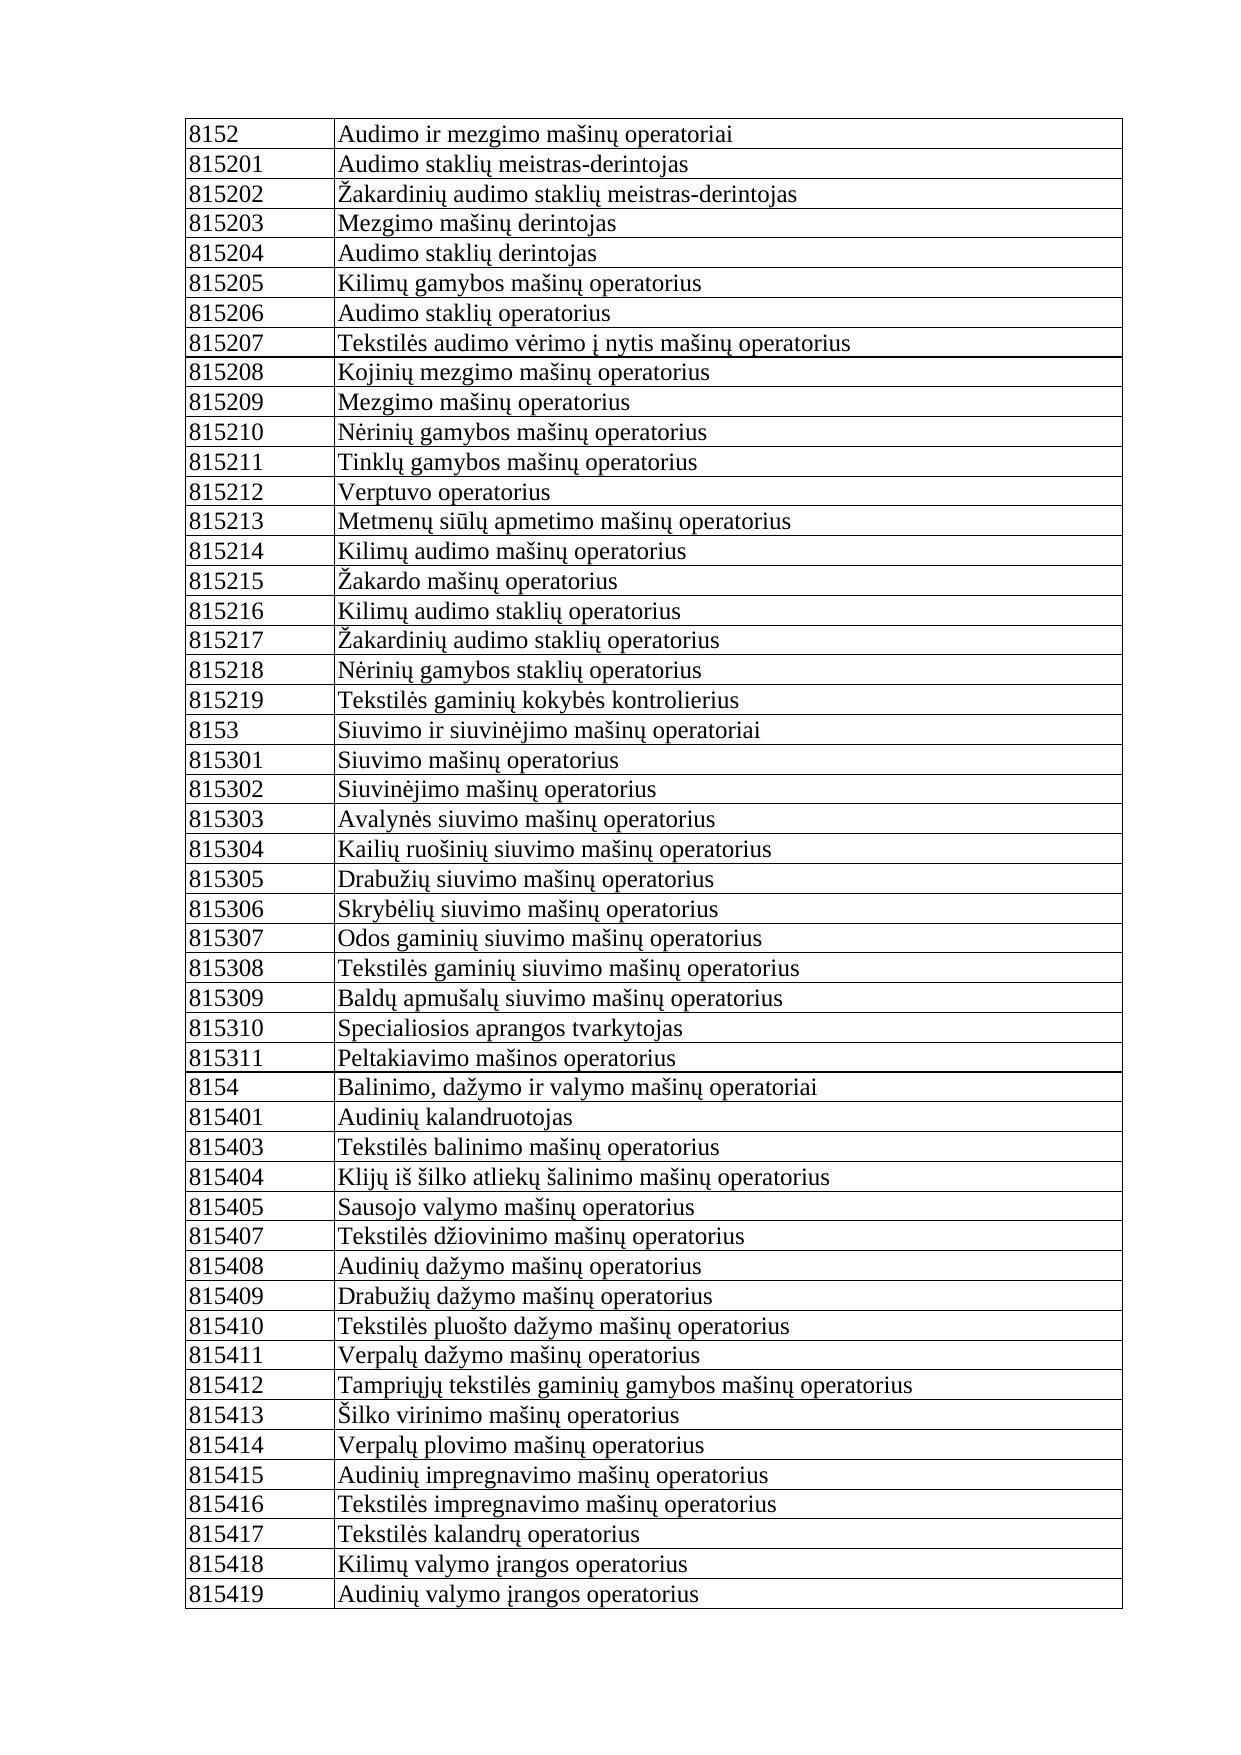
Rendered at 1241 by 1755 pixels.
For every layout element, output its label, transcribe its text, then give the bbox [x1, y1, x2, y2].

table_cell 815412 [186, 1370, 334, 1399]
table_cell 815217 [186, 626, 334, 654]
table_cell Mezgimo mašinų operatorius [335, 387, 1122, 416]
table_cell 815411 [186, 1341, 334, 1369]
table_cell [177, 416, 185, 446]
table_cell Tampriųjų tekstilės gaminių gamybos mašinų operatorius [335, 1370, 1122, 1399]
table_cell 815301 [186, 745, 334, 773]
table_cell Tinklų gamybos mašinų operatorius [335, 447, 1122, 476]
table_cell [177, 774, 185, 803]
table_cell [177, 386, 185, 416]
table_cell 815417 [186, 1519, 334, 1548]
table_cell 815210 [186, 417, 334, 446]
table_cell Mezgimo mašinų derintojas [335, 209, 1122, 237]
table_cell Tekstilės audimo vėrimo į nytis mašinų operatorius [335, 328, 1122, 356]
table_cell 815208 [186, 358, 334, 386]
table_cell [177, 148, 185, 178]
table_cell [177, 654, 185, 684]
table_cell [177, 565, 185, 595]
table_cell 815304 [186, 834, 334, 863]
table_cell [177, 1280, 185, 1310]
table_cell 815407 [186, 1221, 334, 1250]
table_cell [177, 1161, 185, 1191]
table_cell [177, 535, 185, 565]
table_cell [177, 1310, 185, 1339]
table_cell Verpalų plovimo mašinų operatorius [335, 1430, 1122, 1459]
table_cell Audinių impregnavimo mašinų operatorius [335, 1460, 1122, 1488]
table_cell [177, 833, 185, 863]
table_cell Specialiosios aprangos tvarkytojas [335, 1013, 1122, 1042]
table_cell Verptuvo operatorius [335, 477, 1122, 505]
table_cell 815214 [186, 536, 334, 565]
table_cell [177, 893, 185, 922]
table_cell [177, 178, 185, 207]
table_cell 815201 [186, 149, 334, 178]
table_cell Siuvinėjimo mašinų operatorius [335, 775, 1122, 803]
table_cell [177, 1548, 185, 1578]
table_cell 815202 [186, 179, 334, 207]
table_cell 815216 [186, 596, 334, 624]
table_cell 815414 [186, 1430, 334, 1459]
table_cell [177, 863, 185, 893]
table_cell Tekstilės gaminių kokybės kontrolierius [335, 685, 1122, 714]
table_cell 815213 [186, 506, 334, 535]
table_cell Audimo staklių meistras-derintojas [335, 149, 1122, 178]
table_cell Kojinių mezgimo mašinų operatorius [335, 358, 1122, 386]
table_cell [177, 1250, 185, 1280]
table_cell 815203 [186, 209, 334, 237]
table_cell Kilimų audimo mašinų operatorius [335, 536, 1122, 565]
table_cell Kilimų valymo įrangos operatorius [335, 1549, 1122, 1578]
table_cell 815204 [186, 238, 334, 267]
table_cell Tekstilės balinimo mašinų operatorius [335, 1132, 1122, 1161]
table_cell [177, 1340, 185, 1369]
table_cell 815405 [186, 1192, 334, 1220]
table_cell Siuvimo mašinų operatorius [335, 745, 1122, 773]
table_cell Drabužių dažymo mašinų operatorius [335, 1281, 1122, 1310]
table_cell 815410 [186, 1311, 334, 1339]
table_cell [177, 297, 185, 327]
table_cell Kilimų audimo staklių operatorius [335, 596, 1122, 624]
table_cell [177, 744, 185, 773]
table_cell 815409 [186, 1281, 334, 1310]
table_cell [177, 1399, 185, 1429]
table_cell [177, 982, 185, 1012]
table_cell 8152 [186, 119, 334, 148]
table_cell 815307 [186, 924, 334, 952]
table_cell 815401 [186, 1102, 334, 1131]
table_cell [177, 684, 185, 714]
table_cell [177, 1042, 185, 1071]
table_cell Kilimų gamybos mašinų operatorius [335, 268, 1122, 297]
table_cell 815311 [186, 1043, 334, 1071]
table_cell 815403 [186, 1132, 334, 1161]
table_cell Nėrinių gamybos staklių operatorius [335, 655, 1122, 684]
table_cell [177, 1101, 185, 1131]
table_cell [177, 1191, 185, 1220]
table_cell [177, 923, 185, 952]
table_cell Žakardinių audimo staklių meistras-derintojas [335, 179, 1122, 207]
table_cell [177, 118, 185, 148]
table_cell [177, 1459, 185, 1488]
table_cell [177, 1131, 185, 1161]
table_cell 815309 [186, 983, 334, 1012]
table_cell 815205 [186, 268, 334, 297]
table_cell [177, 1071, 185, 1101]
table_cell Baldų apmušalų siuvimo mašinų operatorius [335, 983, 1122, 1012]
table_cell [177, 1578, 185, 1608]
table_cell 8153 [186, 715, 334, 744]
table_cell [177, 476, 185, 505]
table_cell 815404 [186, 1162, 334, 1191]
table_cell Metmenų siūlų apmetimo mašinų operatorius [335, 506, 1122, 535]
table_cell 815408 [186, 1251, 334, 1280]
table_cell 815207 [186, 328, 334, 356]
table_cell [177, 1012, 185, 1042]
table_cell Drabužių siuvimo mašinų operatorius [335, 864, 1122, 893]
table_cell 815302 [186, 775, 334, 803]
table_cell Kailių ruošinių siuvimo mašinų operatorius [335, 834, 1122, 863]
table_cell [177, 356, 185, 386]
table_cell 815419 [186, 1579, 334, 1608]
table_cell [177, 714, 185, 744]
table_cell [177, 208, 185, 237]
table_cell [177, 625, 185, 654]
table_cell 815308 [186, 953, 334, 982]
table_cell Nėrinių gamybos mašinų operatorius [335, 417, 1122, 446]
table_cell 815218 [186, 655, 334, 684]
table_cell 815219 [186, 685, 334, 714]
table_cell 815305 [186, 864, 334, 893]
table_cell 815215 [186, 566, 334, 595]
table_cell [177, 952, 185, 982]
table_cell [177, 1489, 185, 1518]
table_cell [177, 1518, 185, 1548]
table_cell Odos gaminių siuvimo mašinų operatorius [335, 924, 1122, 952]
table_cell 815209 [186, 387, 334, 416]
table_cell [177, 267, 185, 297]
table_cell Tekstilės džiovinimo mašinų operatorius [335, 1221, 1122, 1250]
table_cell Audinių dažymo mašinų operatorius [335, 1251, 1122, 1280]
table_cell Siuvimo ir siuvinėjimo mašinų operatoriai [335, 715, 1122, 744]
table_cell [177, 237, 185, 267]
table_cell 815415 [186, 1460, 334, 1488]
table_cell Sausojo valymo mašinų operatorius [335, 1192, 1122, 1220]
table_cell 8154 [186, 1073, 334, 1101]
table_cell Skrybėlių siuvimo mašinų operatorius [335, 894, 1122, 922]
table_cell Balinimo, dažymo ir valymo mašinų operatoriai [335, 1073, 1122, 1101]
table_cell Audinių kalandruotojas [335, 1102, 1122, 1131]
table_cell Klijų iš šilko atliekų šalinimo mašinų operatorius [335, 1162, 1122, 1191]
table_cell Peltakiavimo mašinos operatorius [335, 1043, 1122, 1071]
table_cell Šilko virinimo mašinų operatorius [335, 1400, 1122, 1429]
table_cell 815418 [186, 1549, 334, 1578]
table_cell 815413 [186, 1400, 334, 1429]
table_cell Audimo staklių operatorius [335, 298, 1122, 327]
table_cell [177, 1220, 185, 1250]
table_cell Audimo staklių derintojas [335, 238, 1122, 267]
table_cell 815310 [186, 1013, 334, 1042]
table_cell [177, 446, 185, 476]
table_cell 815416 [186, 1490, 334, 1518]
table_cell [177, 1369, 185, 1399]
table_cell Tekstilės gaminių siuvimo mašinų operatorius [335, 953, 1122, 982]
table_cell [177, 505, 185, 535]
table_cell [177, 1429, 185, 1459]
table_cell Tekstilės pluošto dažymo mašinų operatorius [335, 1311, 1122, 1339]
table_cell Tekstilės kalandrų operatorius [335, 1519, 1122, 1548]
table_cell 815212 [186, 477, 334, 505]
table_cell 815206 [186, 298, 334, 327]
table_cell [177, 595, 185, 624]
table_cell Verpalų dažymo mašinų operatorius [335, 1341, 1122, 1369]
table_cell [177, 803, 185, 833]
table_cell [177, 327, 185, 356]
table_cell Audinių valymo įrangos operatorius [335, 1579, 1122, 1608]
table_cell Audimo ir mezgimo mašinų operatoriai [335, 119, 1122, 148]
table_cell 815306 [186, 894, 334, 922]
table_cell Žakardo mašinų operatorius [335, 566, 1122, 595]
table_cell Avalynės siuvimo mašinų operatorius [335, 804, 1122, 833]
table_cell 815211 [186, 447, 334, 476]
table_cell 815303 [186, 804, 334, 833]
table_cell Žakardinių audimo staklių operatorius [335, 626, 1122, 654]
table_cell Tekstilės impregnavimo mašinų operatorius [335, 1490, 1122, 1518]
